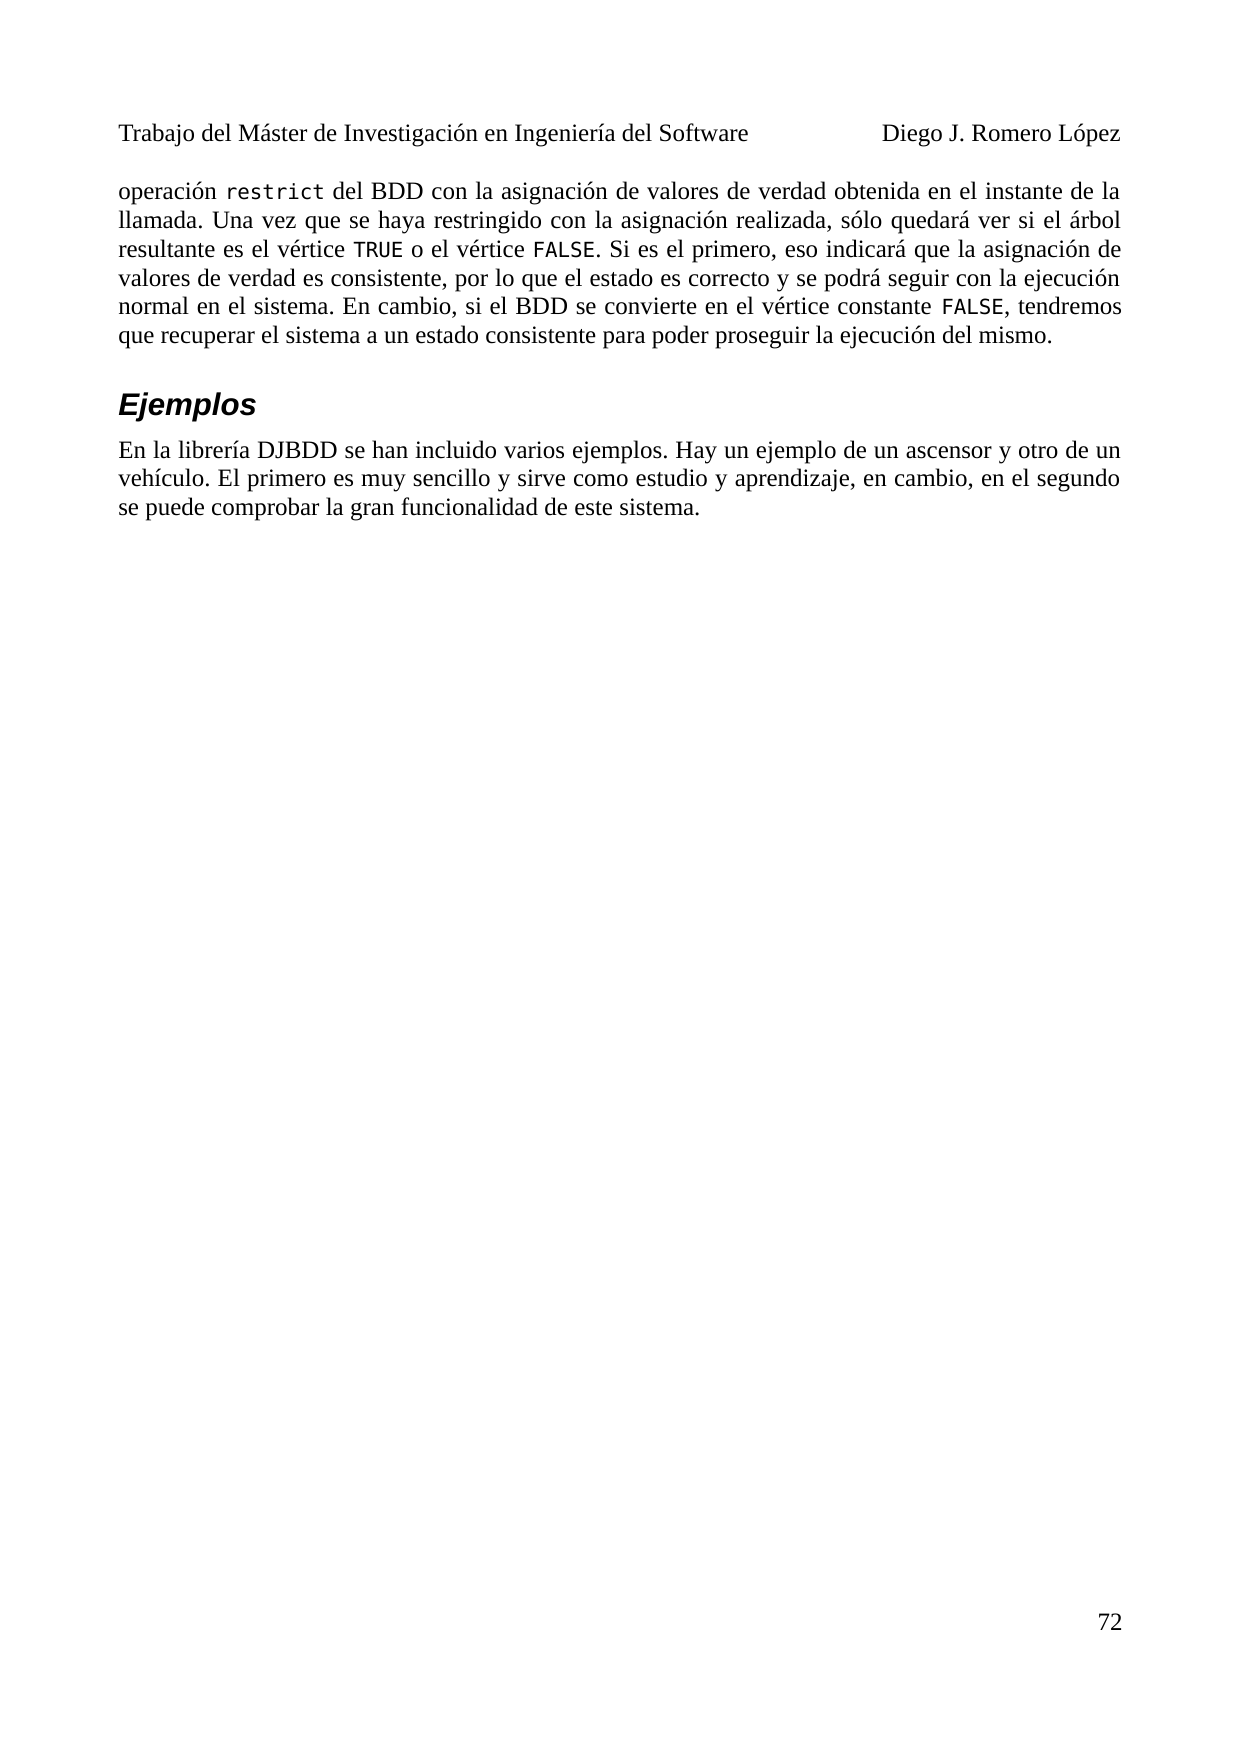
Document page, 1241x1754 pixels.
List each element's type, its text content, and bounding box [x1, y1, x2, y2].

subtitle Ejemplos [118, 386, 1122, 422]
text operación restrict del BDD con la asignación de valores de verdad obtenida en el instante de la llamada. Una vez que se haya restringido con la asignación realizada, sólo quedará ver si el árbol resultante es el vértice TRUE o el vértice FALSE. Si es el primero, eso indicará que la asignación de valores de verdad es consistente, por lo que el estado es correcto y se podrá seguir con la ejecución normal en el sistema. En cambio, si el BDD se convierte en el vértice constante FALSE, tendremos que recuperar el sistema a un estado consistente para poder proseguir la ejecución del mismo. [118, 176, 1122, 349]
text En la librería DJBDD se han incluido varios ejemplos. Hay un ejemplo de un ascensor y otro de un vehículo. El primero es muy sencillo y sirve como estudio y aprendizaje, en cambio, en el segundo se puede comprobar la gran funcionalidad de este sistema. [118, 435, 1122, 521]
